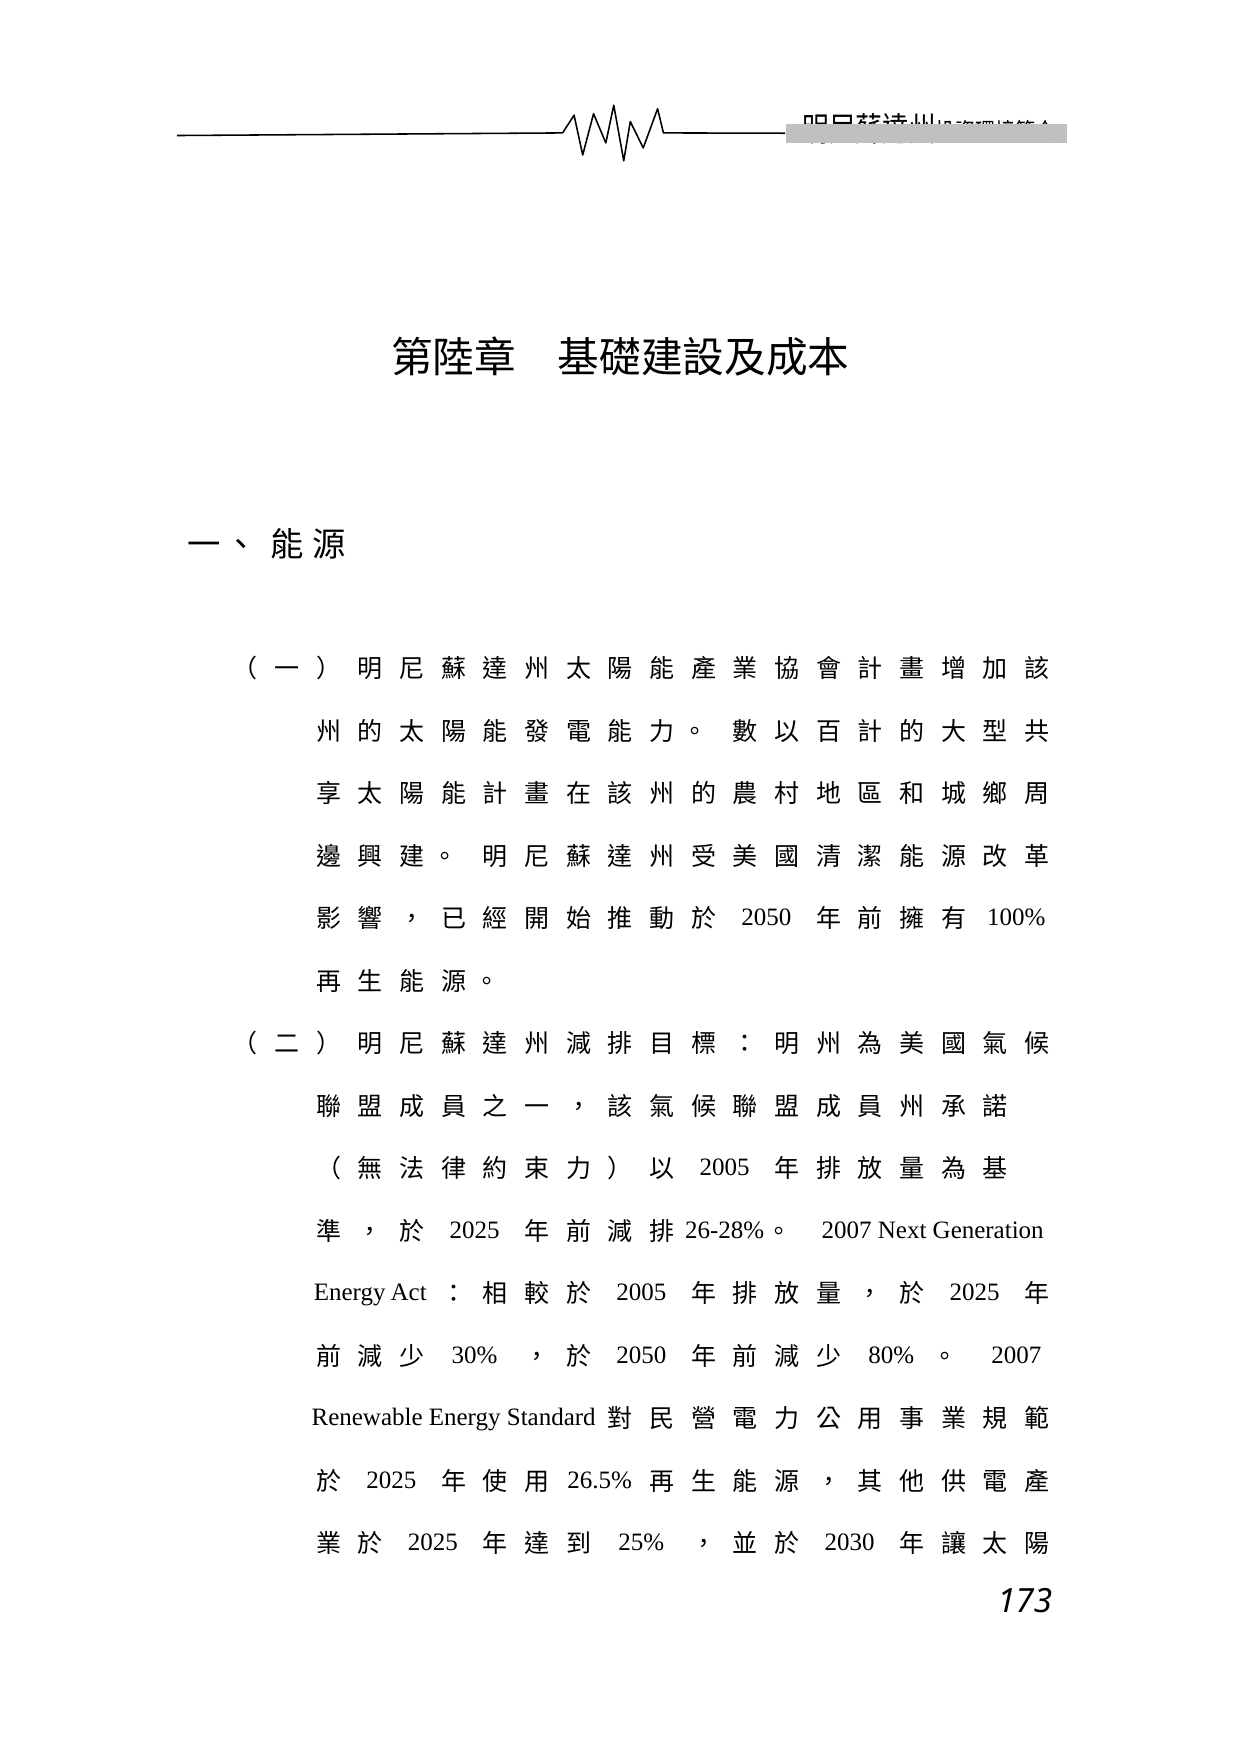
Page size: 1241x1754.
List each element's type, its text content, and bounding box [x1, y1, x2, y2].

text （一）明尼蘇達州太陽能產業協會計畫增加該州的太陽能發電能力。數以百計的大型共享太陽能計畫在該州的農村地區和城鄉周邊興建。明尼蘇達州受美國清潔能源改革影響，已經開始推動於2050年前擁有100%再生能源。 [207, 625, 1058, 1000]
text 第陸章 基礎建設及成本 [183, 313, 1058, 375]
text 一、能源 [183, 500, 1058, 563]
text （二）明尼蘇達州減排目標：明州為美國氣候聯盟成員之一，該氣候聯盟成員州承諾（無法律約束力）以2005年排放量為基準，於2025年前減排26-28%。2007 Next Generation Energy Act：相較於2005年排放量，於2025年前減少30%，於2050年前減少80%。2007 Renewable Energy Standard對民營電力公用事業規範於2025年使用26.5%再生能源，其他供電產業於2025年達到25%，並於2030年讓太陽 [207, 1000, 1058, 1563]
